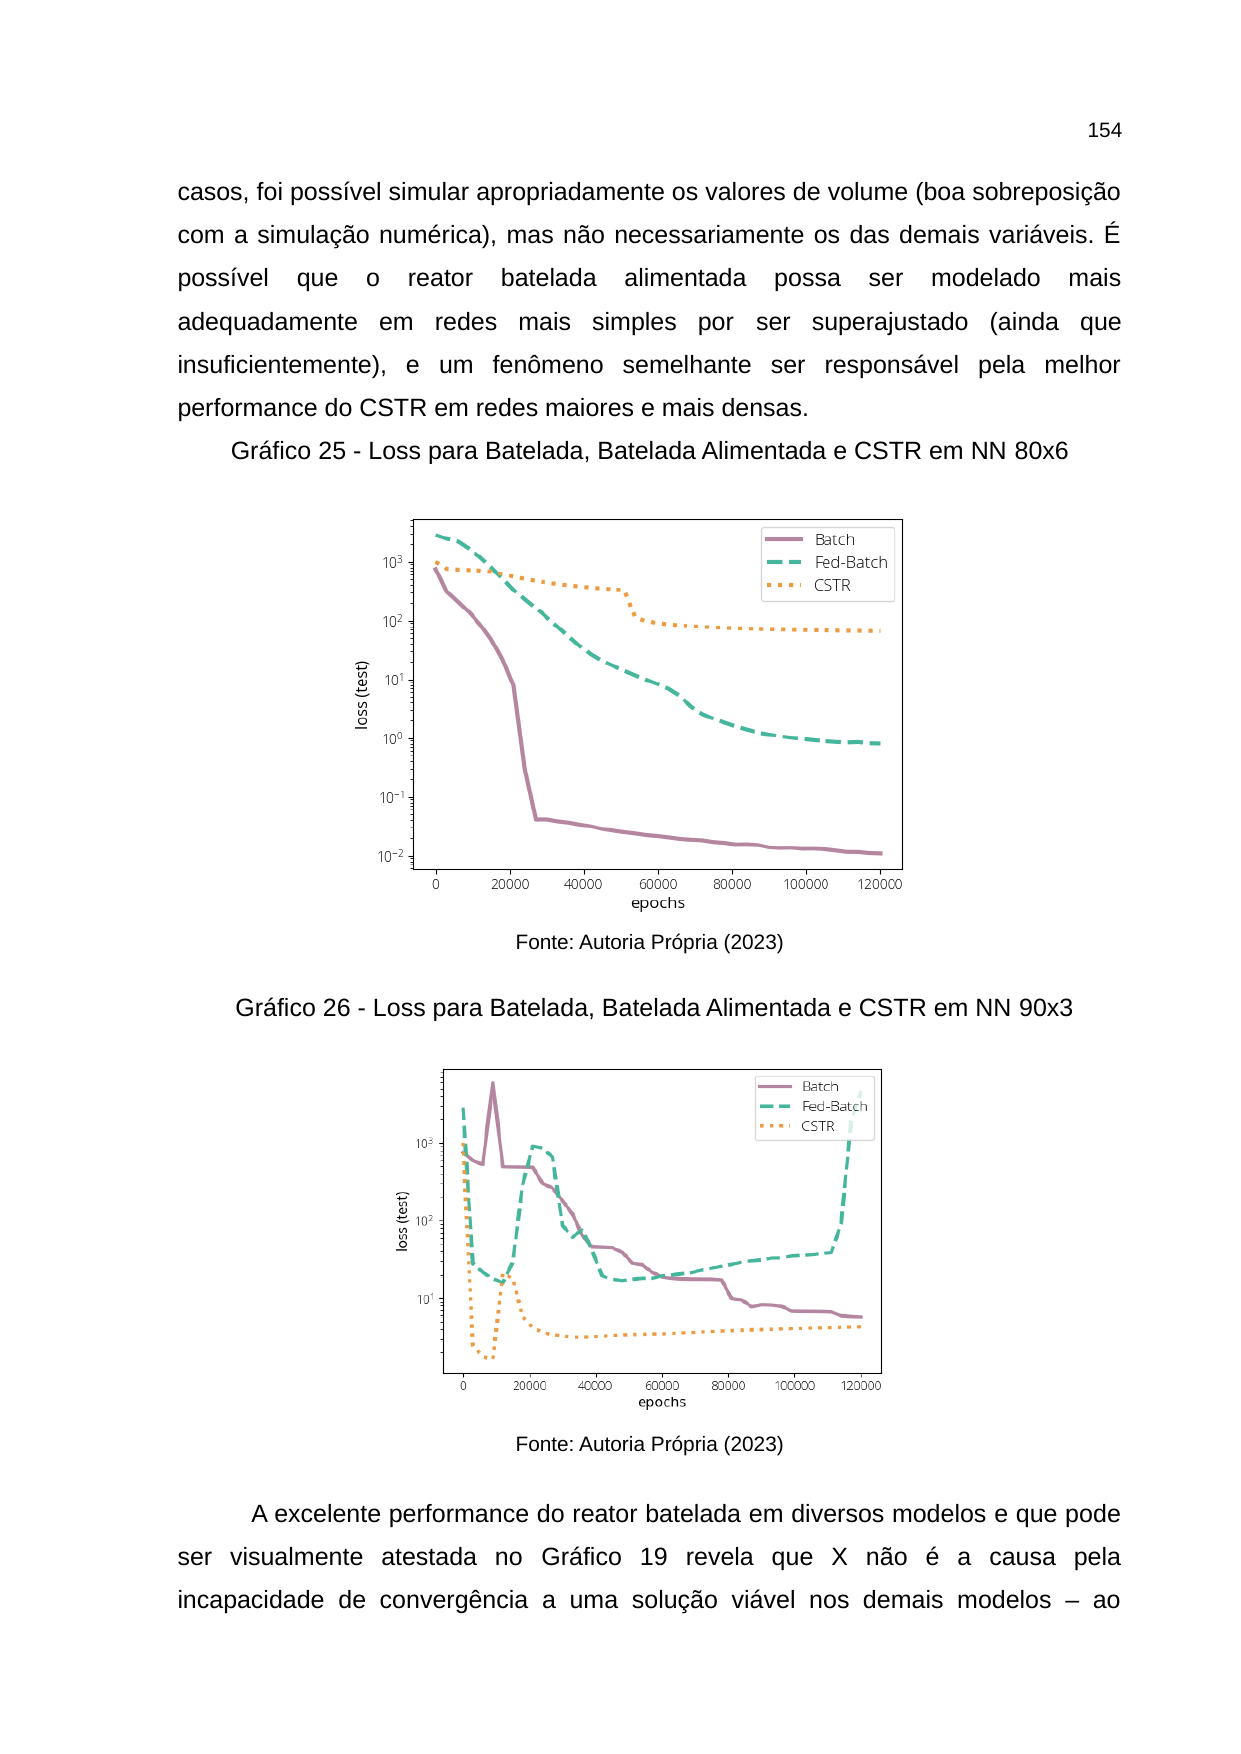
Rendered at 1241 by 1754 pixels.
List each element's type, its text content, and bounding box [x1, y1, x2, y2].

text Gráfico 26 - Loss para Batelada, Batelada Alimentada e CSTR em NN 90x3 [227, 993, 1082, 1022]
text A excelente performance do reator batelada em diversos modelos e que pode ser visualmente atestada no Gráfico 19 revela que X não é a causa pela incapacidade de convergência a uma solução viável nos demais modelos – ao [177, 1499, 1122, 1614]
text Fonte: Autoria Própria (2023) [177, 997, 1122, 1456]
picture [334, 464, 965, 919]
text Fonte: Autoria Própria (2023) [177, 436, 1122, 954]
text casos, foi possível simular apropriadamente os valores de volume (boa sobreposição com a simulação numérica), mas não necessariamente os das demais variáveis. É possível que o reator batelada alimentada possa ser modelado mais adequadamente em redes mais simples por ser superajustado (ainda que insuficientemente), e um fenômeno semelhante ser responsável pela melhor performance do CSTR em redes maiores e mais densas. [177, 177, 1122, 421]
picture [372, 1021, 937, 1416]
text Gráfico 25 - Loss para Batelada, Batelada Alimentada e CSTR em NN 80x6 [193, 436, 1106, 464]
